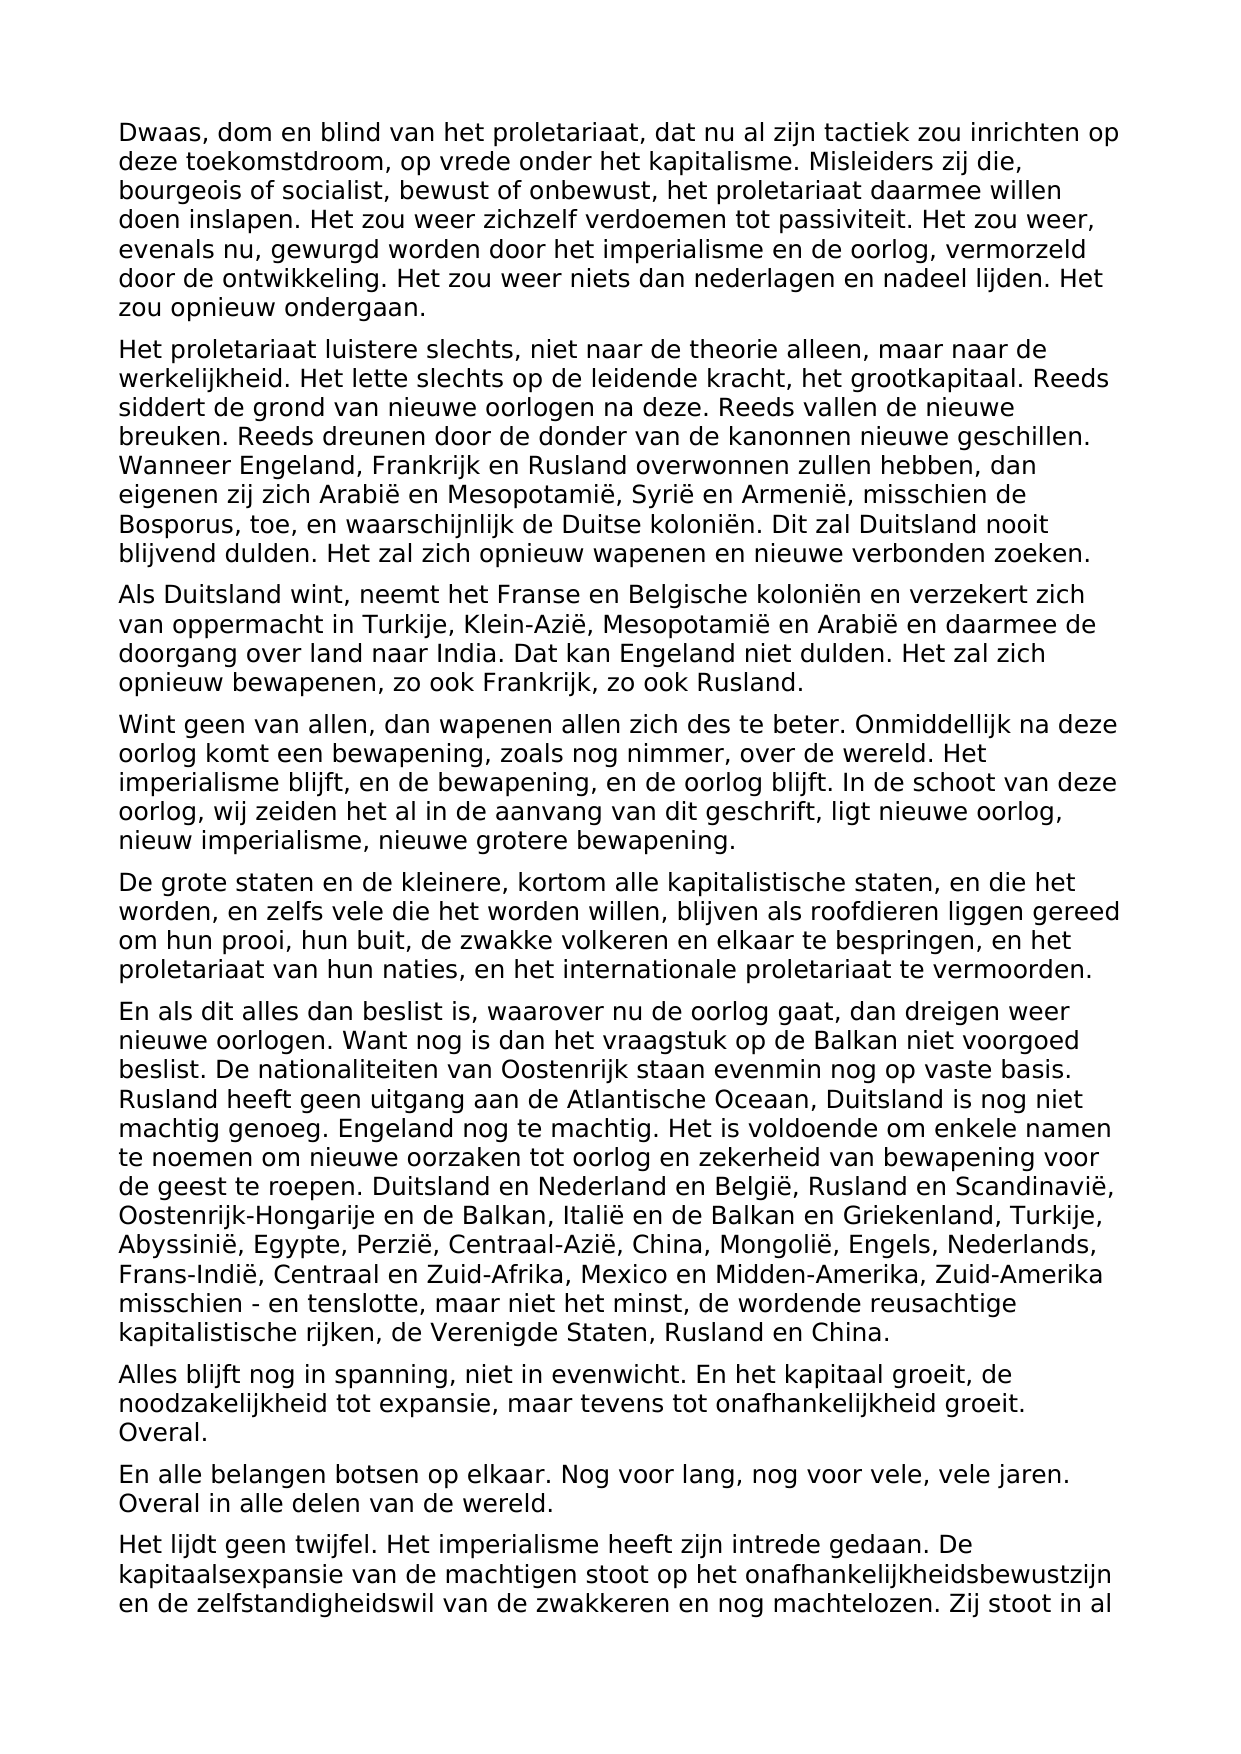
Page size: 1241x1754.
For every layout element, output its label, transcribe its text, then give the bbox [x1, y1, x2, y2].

text De grote staten en de kleinere, kortom alle kapitalistische staten, en die het worden, en zelfs vele die het worden willen, blijven als roofdieren liggen gereed om hun prooi, hun buit, de zwakke volkeren en elkaar te bespringen, en het proletariaat van hun naties, en het internationale proletariaat te vermoorden. [118, 868, 1122, 985]
text Het proletariaat luistere slechts, niet naar de theorie alleen, maar naar de werkelijkheid. Het lette slechts op de leidende kracht, het grootkapitaal. Reeds siddert de grond van nieuwe oorlogen na deze. Reeds vallen de nieuwe breuken. Reeds dreunen door de donder van de kanonnen nieuwe geschillen. Wanneer Engeland, Frankrijk en Rusland overwonnen zullen hebben, dan eigenen zij zich Arabië en Mesopotamië, Syrië en Armenië, misschien de Bosporus, toe, en waarschijnlijk de Duitse koloniën. Dit zal Duitsland nooit blijvend dulden. Het zal zich opnieuw wapenen en nieuwe verbonden zoeken. [118, 335, 1122, 568]
text Als Duitsland wint, neemt het Franse en Belgische koloniën en verzekert zich van oppermacht in Turkije, Klein-Azië, Mesopotamië en Arabië en daarmee de doorgang over land naar India. Dat kan Engeland niet dulden. Het zal zich opnieuw bewapenen, zo ook Frankrijk, zo ook Rusland. [118, 581, 1122, 697]
text Dwaas, dom en blind van het proletariaat, dat nu al zijn tactiek zou inrichten op deze toekomstdroom, op vrede onder het kapitalisme. Misleiders zij die, bourgeois of socialist, bewust of onbewust, het proletariaat daarmee willen doen inslapen. Het zou weer zichzelf verdoemen tot passiviteit. Het zou weer, evenals nu, gewurgd worden door het imperialisme en de oorlog, vermorzeld door de ontwikkeling. Het zou weer niets dan nederlagen en nadeel lijden. Het zou opnieuw ondergaan. [118, 118, 1122, 322]
text En als dit alles dan beslist is, waarover nu de oorlog gaat, dan dreigen weer nieuwe oorlogen. Want nog is dan het vraagstuk op de Balkan niet voorgoed beslist. De nationaliteiten van Oostenrijk staan evenmin nog op vaste basis. Rusland heeft geen uitgang aan de Atlantische Oceaan, Duitsland is nog niet machtig genoeg. Engeland nog te machtig. Het is voldoende om enkele namen te noemen om nieuwe oorzaken tot oorlog en zekerheid van bewapening voor de geest te roepen. Duitsland en Nederland en België, Rusland en Scandinavië, Oostenrijk-Hongarije en de Balkan, Italië en de Balkan en Griekenland, Turkije, Abyssinië, Egypte, Perzië, Centraal-Azië, China, Mongolië, Engels, Nederlands, Frans-Indië, Centraal en Zuid-Afrika, Mexico en Midden-Amerika, Zuid-Amerika misschien - en tenslotte, maar niet het minst, de wordende reusachtige kapitalistische rijken, de Verenigde Staten, Rusland en China. [118, 997, 1122, 1347]
text En alle belangen botsen op elkaar. Nog voor lang, nog voor vele, vele jaren. Overal in alle delen van de wereld. [118, 1460, 1122, 1518]
text Het lijdt geen twijfel. Het imperialisme heeft zijn intrede gedaan. De kapitaalsexpansie van de machtigen stoot op het onafhankelijkheidsbewustzijn en de zelfstandigheidswil van de zwakkeren en nog machtelozen. Zij stoot in al [118, 1531, 1122, 1618]
text Alles blijft nog in spanning, niet in evenwicht. En het kapitaal groeit, de noodzakelijkheid tot expansie, maar tevens tot onafhankelijkheid groeit. Overal. [118, 1360, 1122, 1447]
text Wint geen van allen, dan wapenen allen zich des te beter. Onmiddellijk na deze oorlog komt een bewapening, zoals nog nimmer, over de wereld. Het imperialisme blijft, en de bewapening, en de oorlog blijft. In de schoot van deze oorlog, wij zeiden het al in de aanvang van dit geschrift, ligt nieuwe oorlog, nieuw imperialisme, nieuwe grotere bewapening. [118, 710, 1122, 856]
